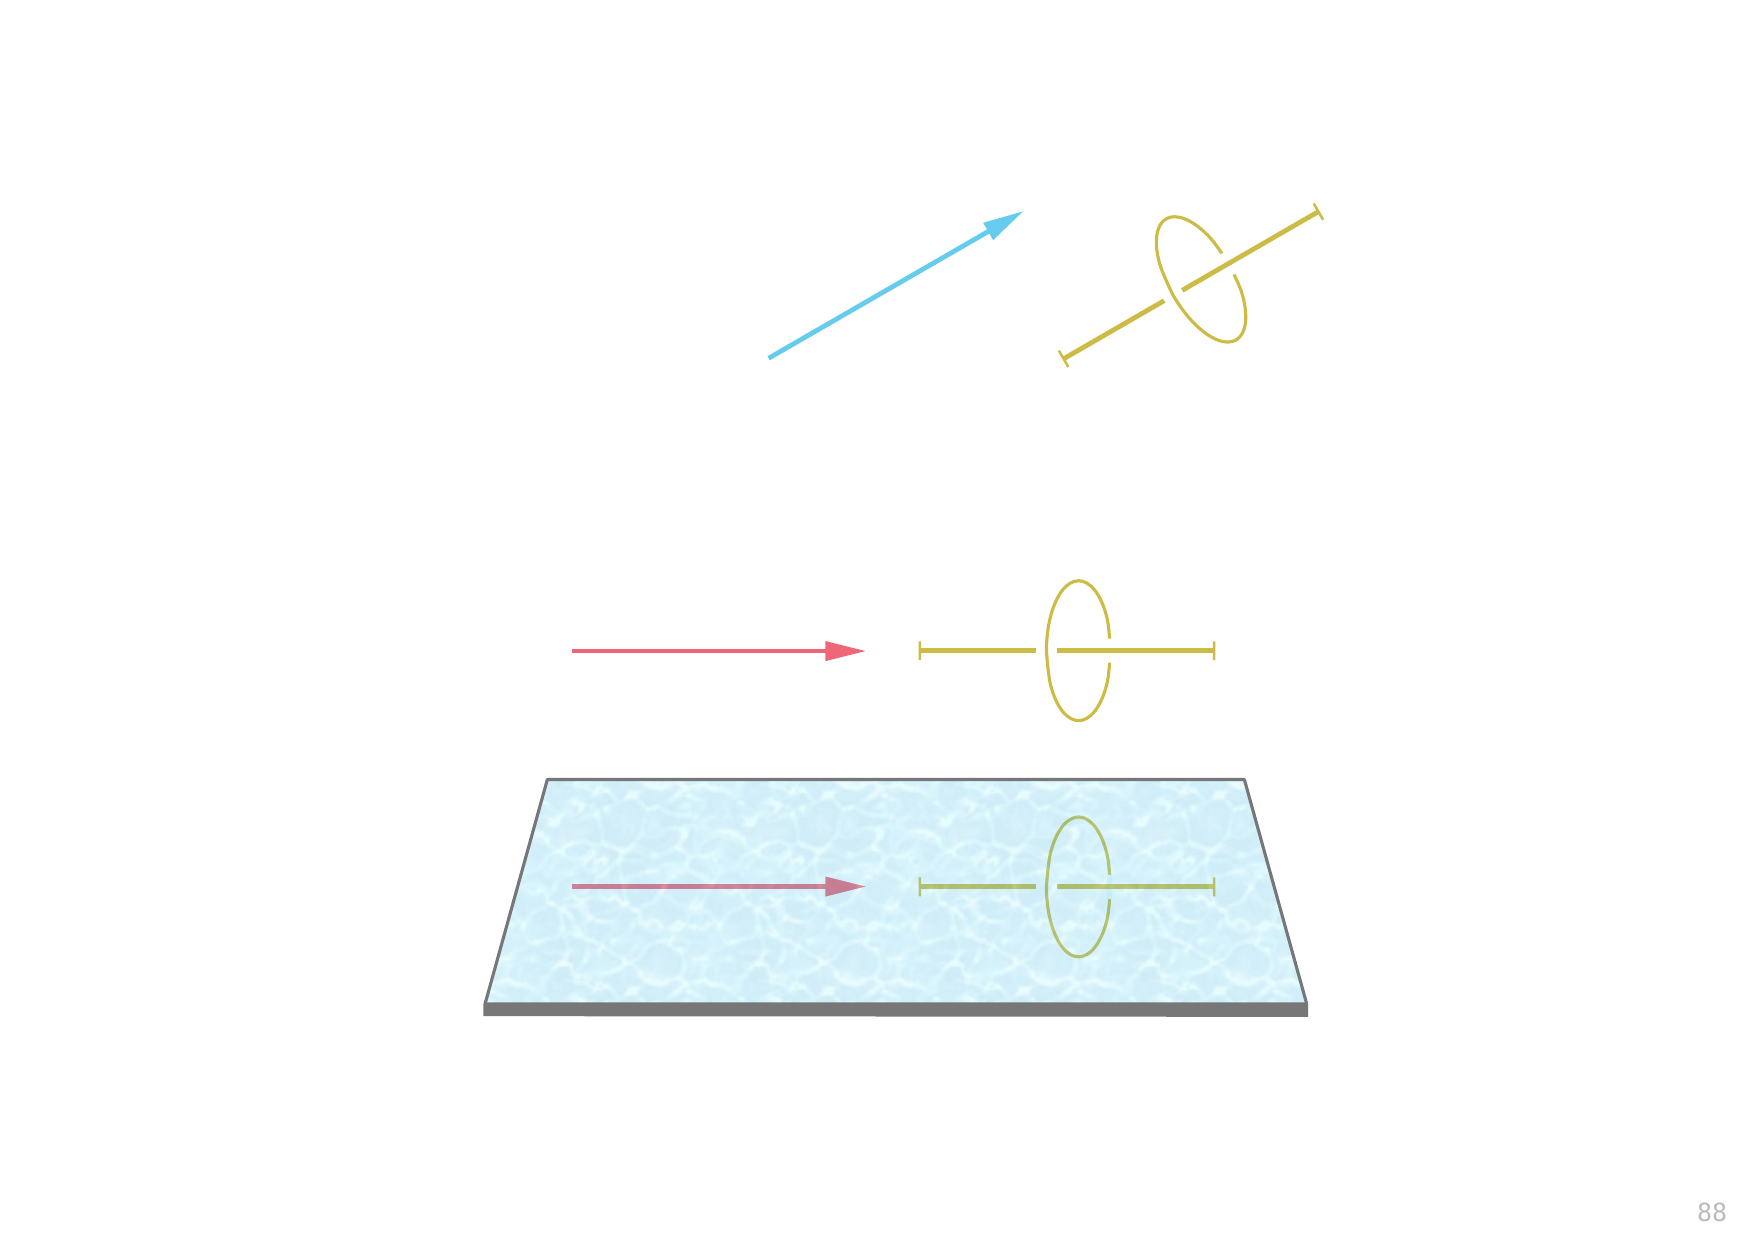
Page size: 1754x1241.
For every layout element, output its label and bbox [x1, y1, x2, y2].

text_box [485, 779, 1307, 1004]
text_box [1218, 261, 1244, 281]
text_box [1096, 638, 1121, 648]
text_box [1210, 247, 1236, 268]
text_box [1096, 653, 1121, 663]
